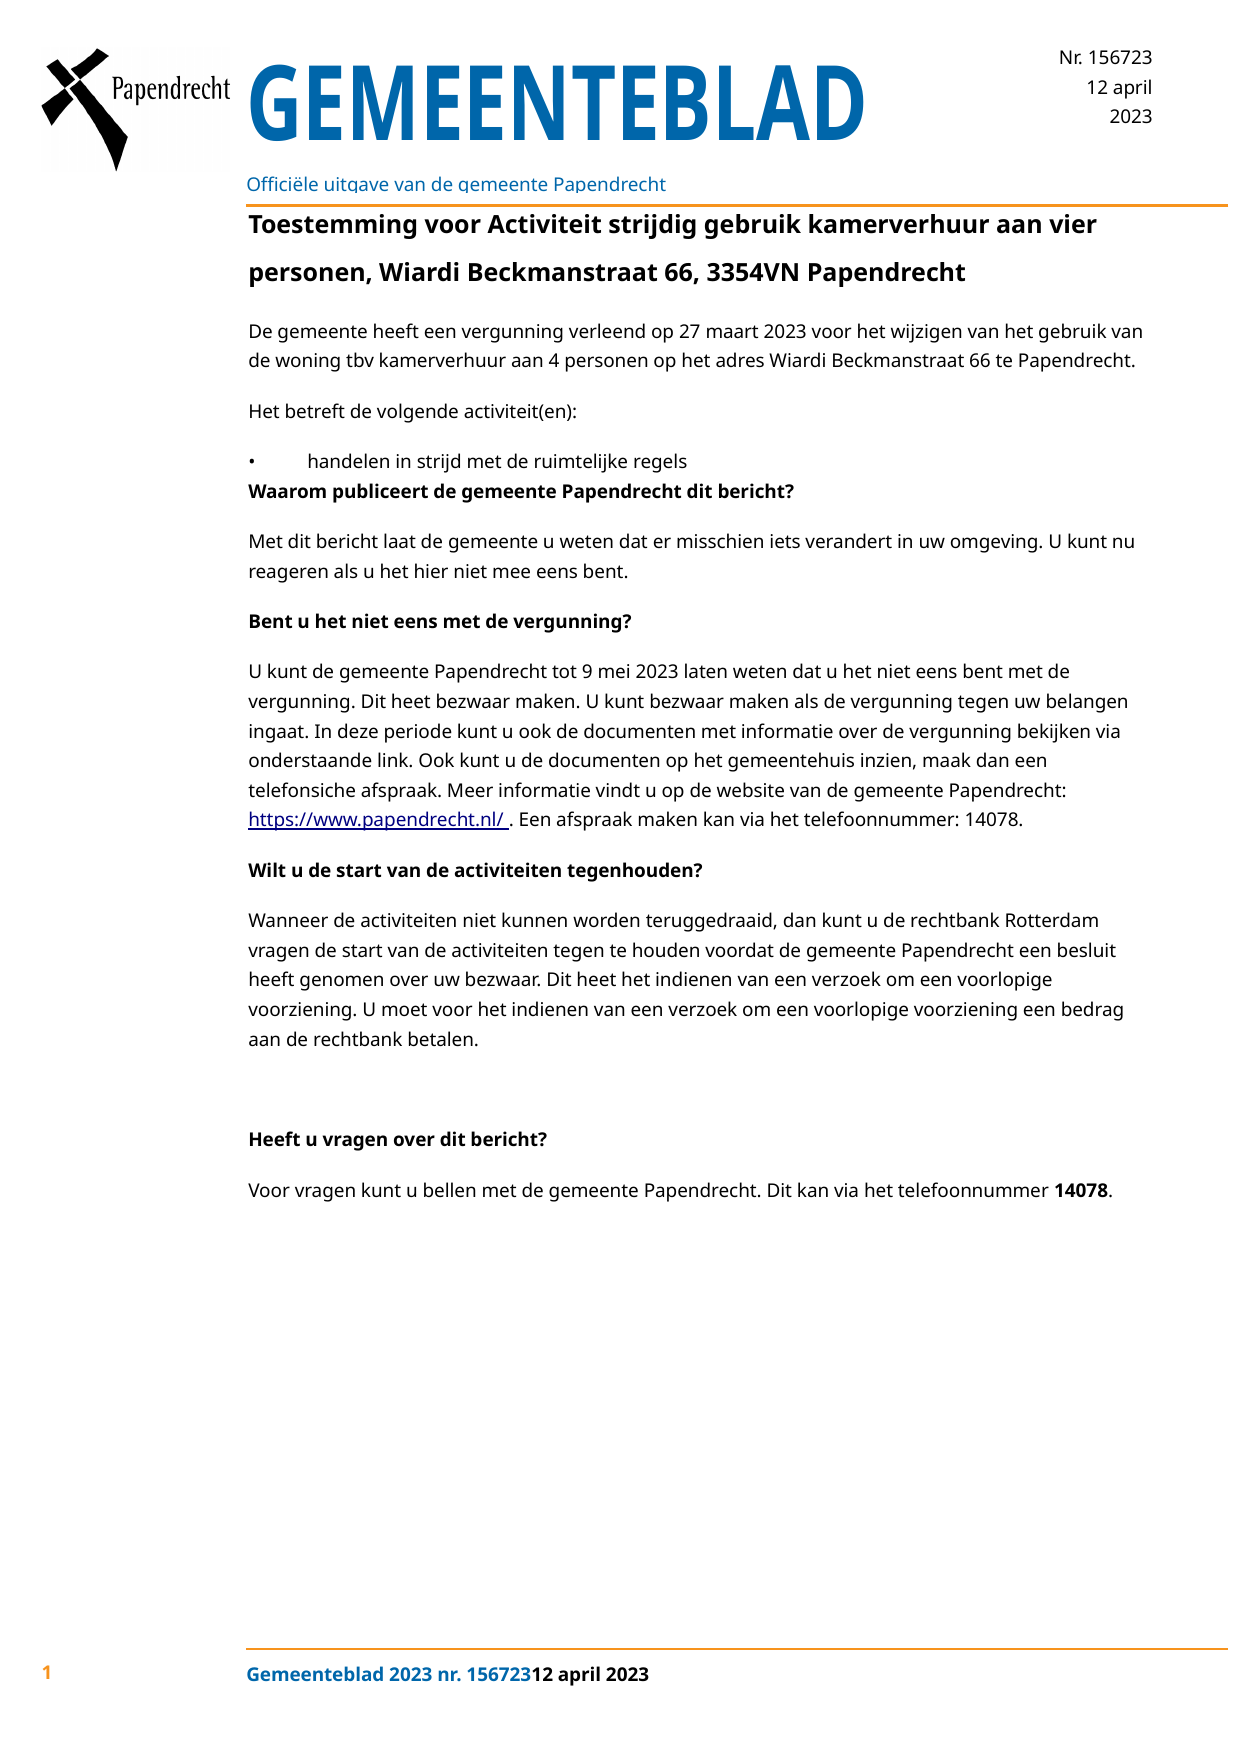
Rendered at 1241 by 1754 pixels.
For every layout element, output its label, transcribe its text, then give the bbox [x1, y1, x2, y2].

text De gemeente heeft een vergunning verleend op 27 maart 2023 voor het wijzigen van het gebruik van de woning tbv kamerverhuur aan 4 personen op het adres Wiardi Beckmanstraat 66 te Papendrecht. [248, 318, 1152, 373]
text Wilt u de start van de activiteiten tegenhouden? [248, 857, 1152, 883]
picture [41, 47, 231, 172]
text U kunt de gemeente Papendrecht tot 9 mei 2023 laten weten dat u het niet eens bent met de vergunning. Dit heet bezwaar maken. U kunt bezwaar maken als de vergunning tegen uw belangen ingaat. In deze periode kunt u ook de documenten met informatie over de vergunning bekijken via onderstaande link. Ook kunt u de documenten op het gemeentehuis inzien, maak dan een telefonsiche afspraak. Meer informatie vindt u op de website van de gemeente Papendrecht: https://www.papendrecht.nl/ . Een afspraak maken kan via het telefoonnummer: 14078. [248, 659, 1152, 832]
text Wanneer de activiteiten niet kunnen worden teruggedraaid, dan kunt u de rechtbank Rotterdam vragen de start van de activiteiten tegen te houden voordat de gemeente Papendrecht een besluit heeft genomen over uw bezwaar. Dit heet het indienen van een verzoek om een voorlopige voorziening. U moet voor het indienen van een verzoek om een voorlopige voorziening een bedrag aan de rechtbank betalen. [248, 907, 1152, 1052]
text Bent u het niet eens met de vergunning? [248, 608, 1152, 634]
list handelen in strijd met de ruimtelijke regels [248, 448, 1152, 474]
text Voor vragen kunt u bellen met de gemeente Papendrecht. Dit kan via het telefoonnummer 14078. [248, 1177, 1152, 1203]
text Heeft u vragen over dit bericht? [248, 1127, 1152, 1152]
text Met dit bericht laat de gemeente u weten dat er misschien iets verandert in uw omgeving. U kunt nu reageren als u het hier niet mee eens bent. [248, 528, 1152, 584]
text Toestemming voor Activiteit strijdig gebruik kamerverhuur aan vier personen, Wiardi Beckmanstraat 66, 3354VN Papendrecht [248, 207, 1152, 288]
text Het betreft de volgende activiteit(en): [248, 398, 1152, 424]
text Waarom publiceert de gemeente Papendrecht dit bericht? [248, 478, 1152, 504]
